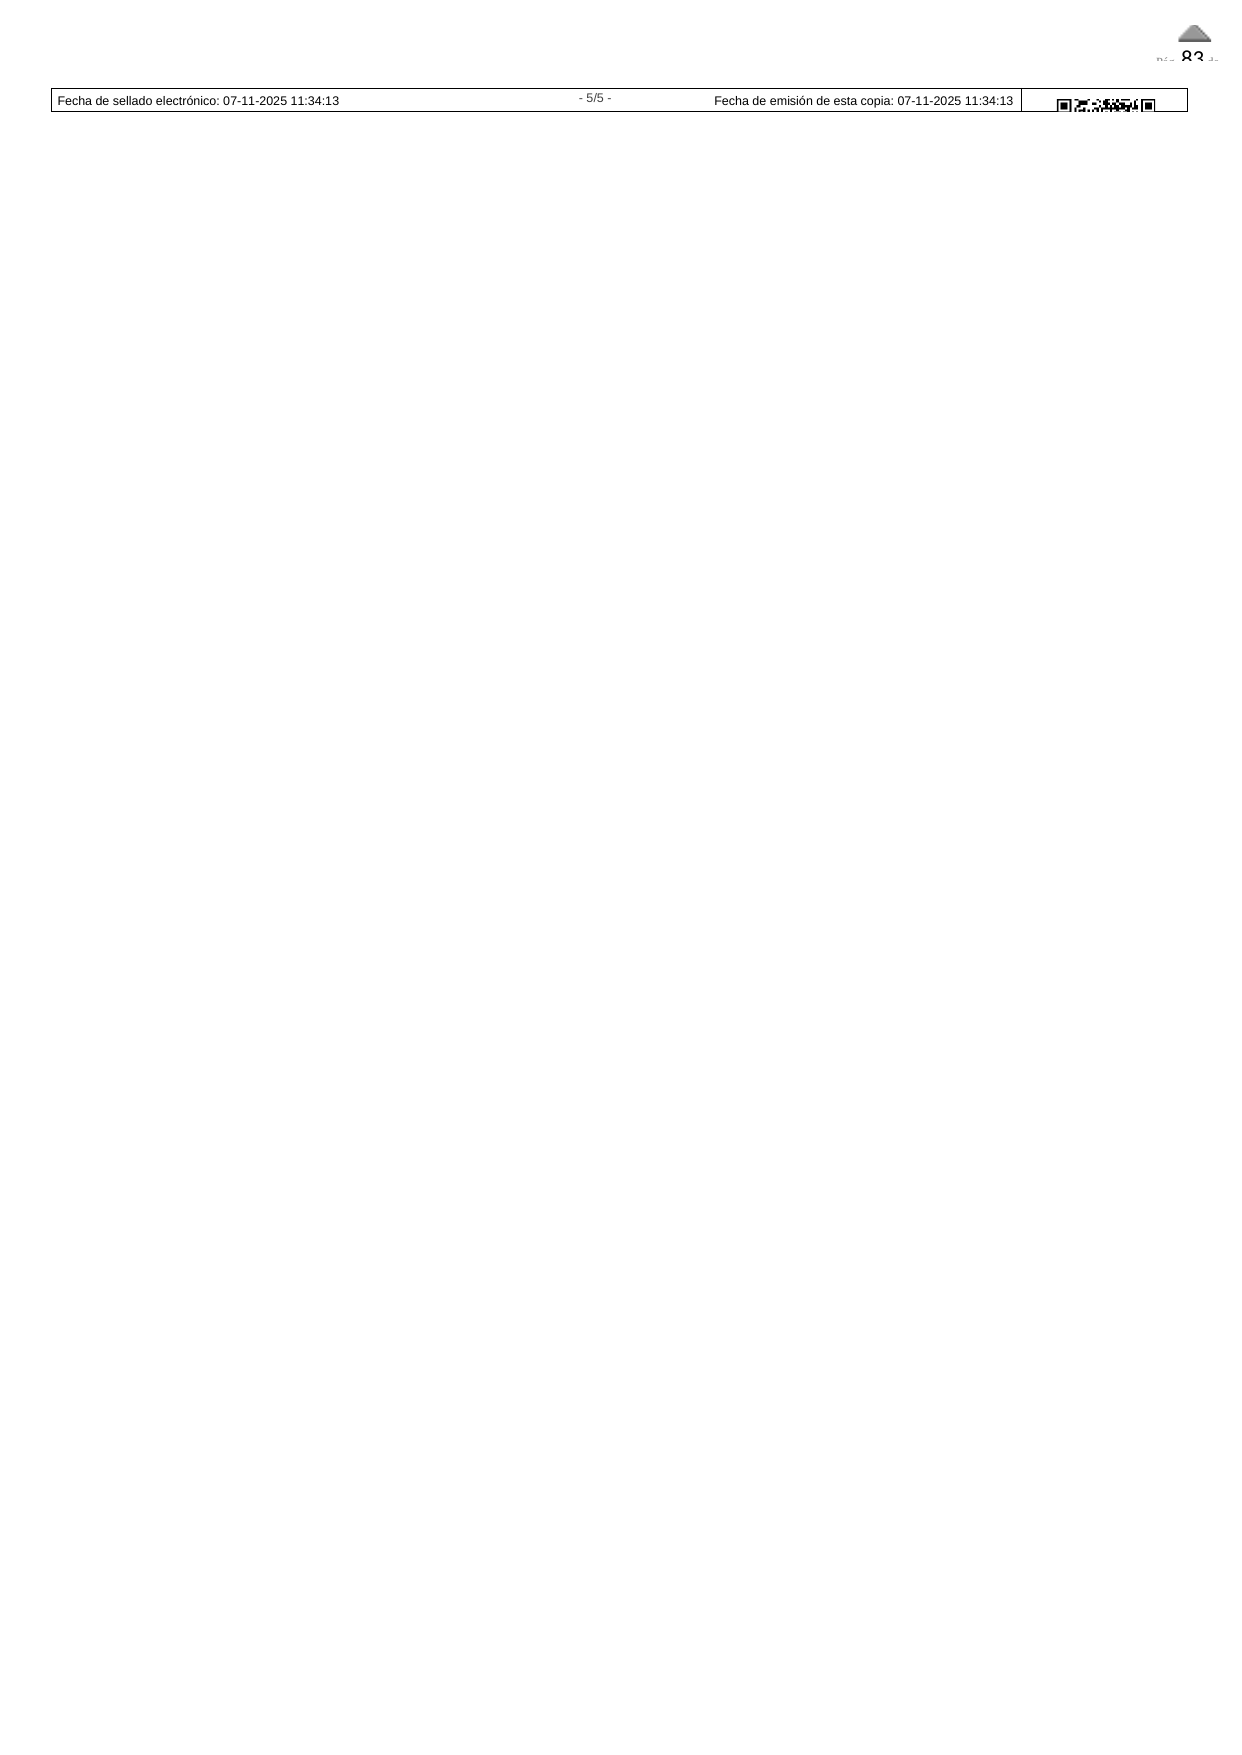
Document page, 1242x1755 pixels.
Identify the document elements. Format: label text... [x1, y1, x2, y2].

table_header [1022, 89, 1187, 111]
table_cell Fecha de sellado electrónico: 07-11-2025 11:34:13 - 5/5 - Fecha de emisión de esta copia: 07-11-2025 11:34:13 [52, 89, 1021, 111]
